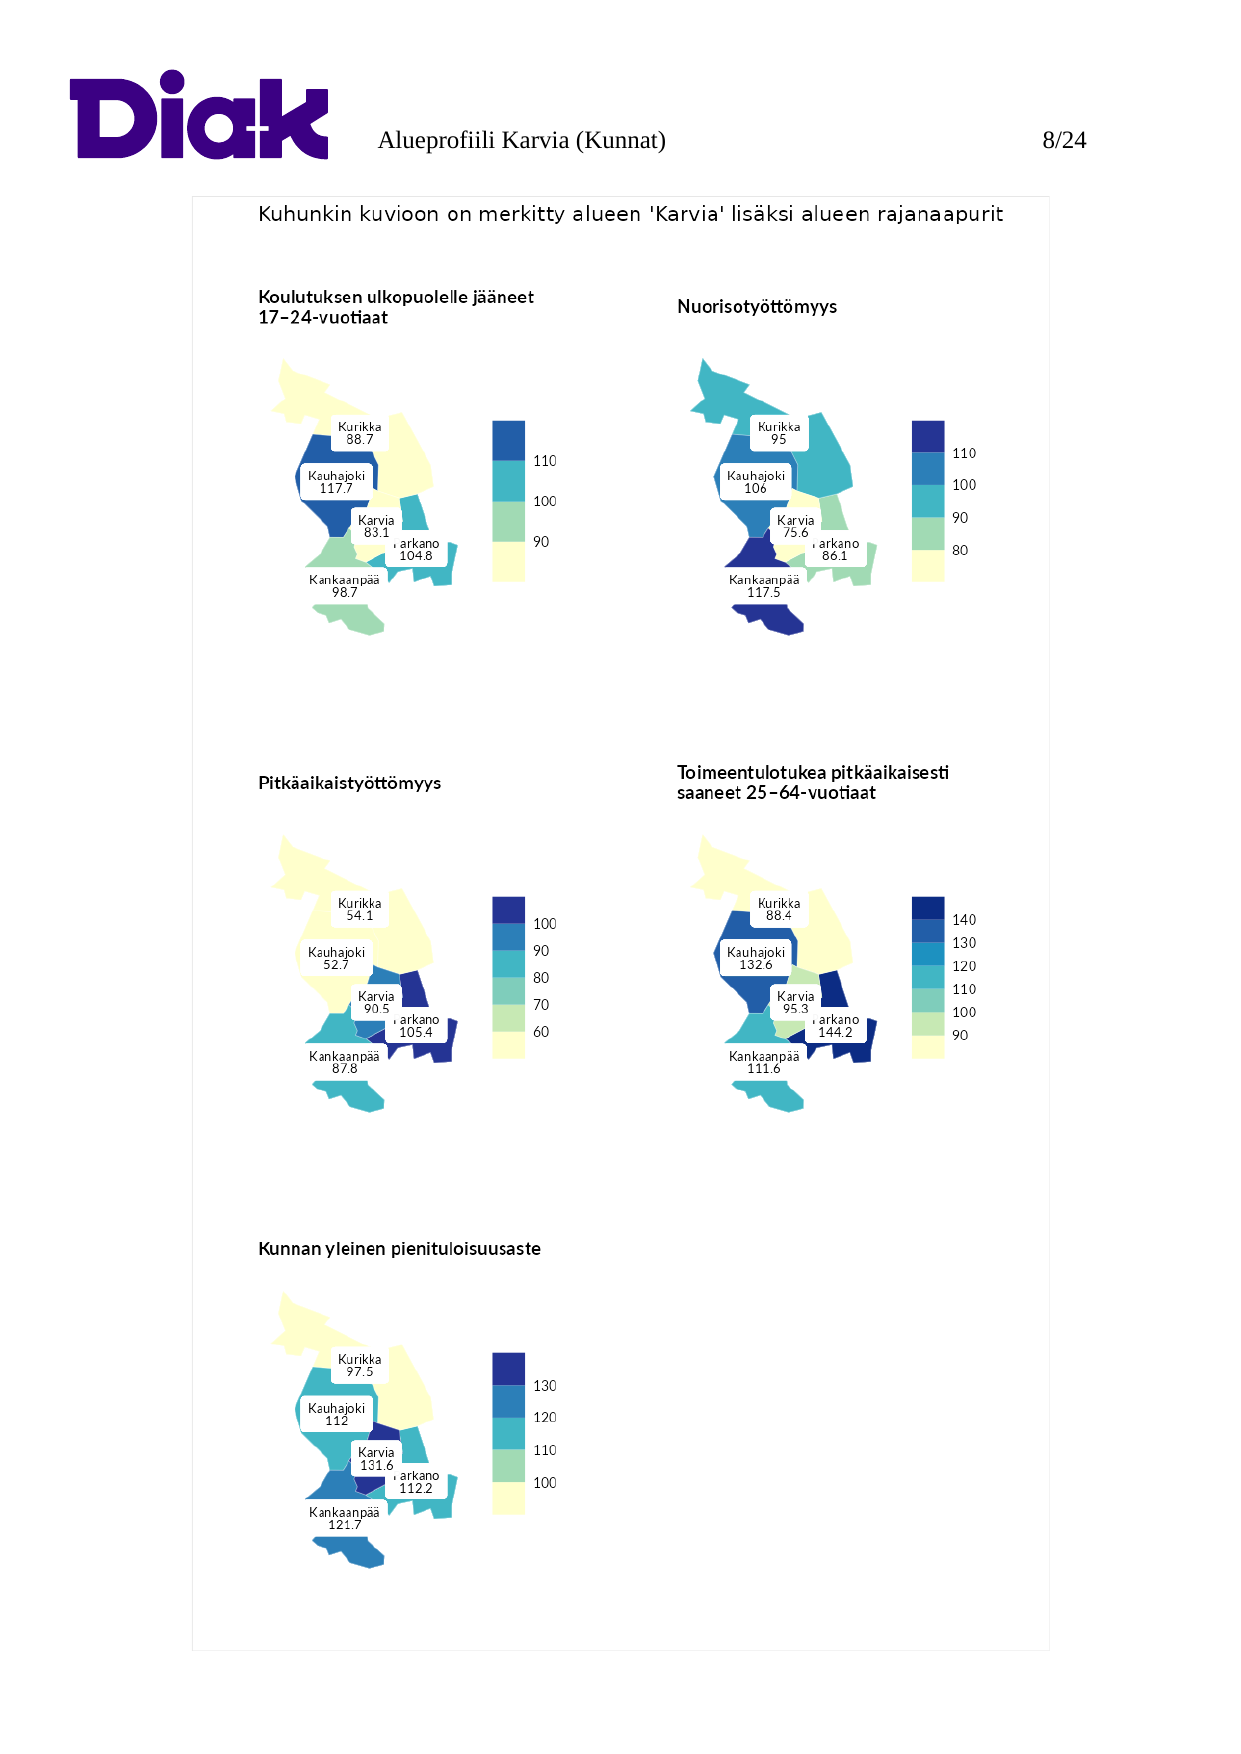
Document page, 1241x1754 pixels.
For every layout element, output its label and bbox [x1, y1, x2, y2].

picture [61, 196, 1179, 1651]
